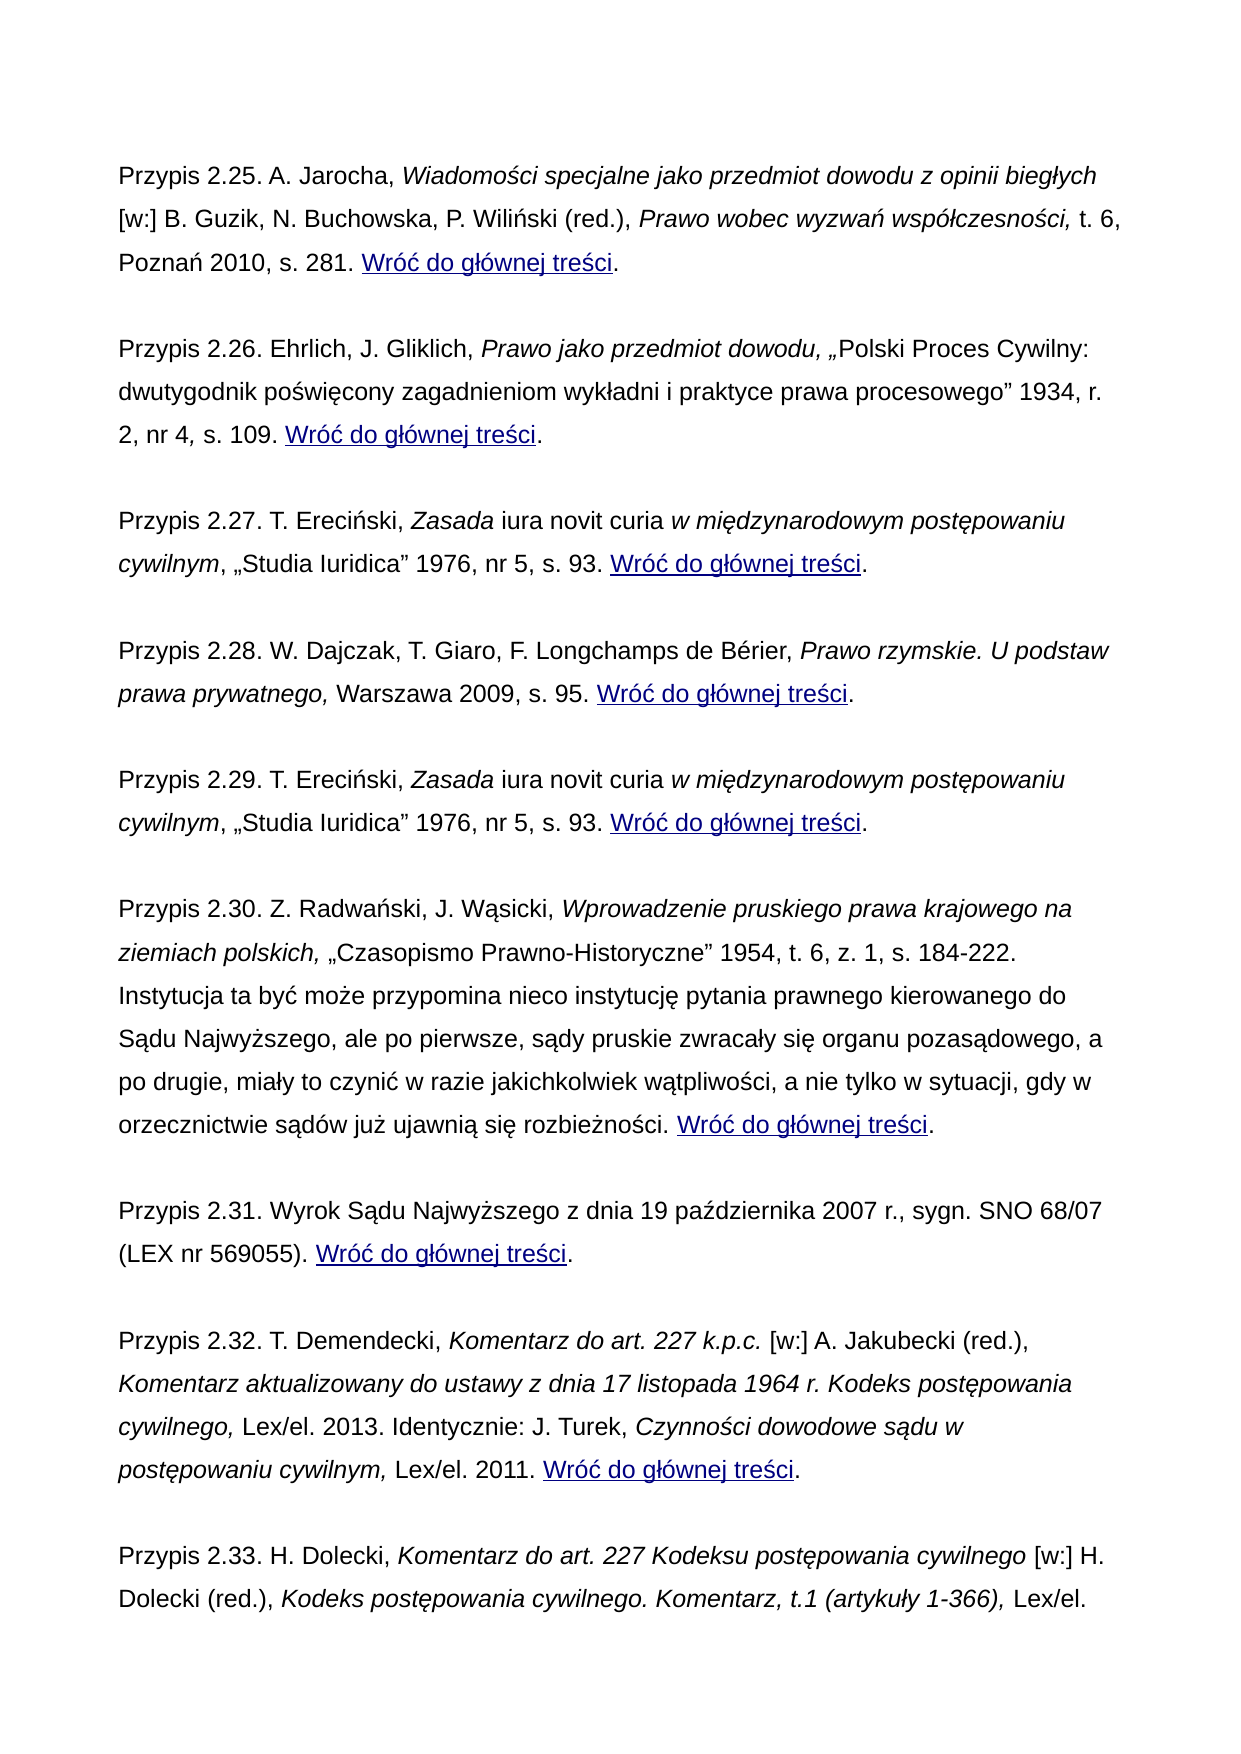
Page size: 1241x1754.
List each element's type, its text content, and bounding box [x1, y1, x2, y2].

text Przypis 2.25. A. Jarocha, Wiadomości specjalne jako przedmiot dowodu z opinii biegłych [w:] B. Guzik, N. Buchowska, P. Wiliński (red.), Prawo wobec wyzwań współczesności, t. 6, Poznań 2010, s. 281. Wróć do głównej treści. [118, 161, 1122, 276]
text Przypis 2.27. T. Ereciński, Zasada iura novit curia w międzynarodowym postępowaniu cywilnym, „Studia Iuridica” 1976, nr 5, s. 93. Wróć do głównej treści. [118, 506, 1122, 578]
text Przypis 2.31. Wyrok Sądu Najwyższego z dnia 19 października 2007 r., sygn. SNO 68/07 (LEX nr 569055). Wróć do głównej treści. [118, 1196, 1122, 1268]
text Przypis 2.32. T. Demendecki, Komentarz do art. 227 k.p.c. [w:] A. Jakubecki (red.), Komentarz aktualizowany do ustawy z dnia 17 listopada 1964 r. Kodeks postępowania cywilnego, Lex/el. 2013. Identycznie: J. Turek, Czynności dowodowe sądu w postępowaniu cywilnym, Lex/el. 2011. Wróć do głównej treści. [118, 1326, 1122, 1484]
text Przypis 2.26. Ehrlich, J. Gliklich, Prawo jako przedmiot dowodu, „Polski Proces Cywilny: dwutygodnik poświęcony zagadnieniom wykładni i praktyce prawa procesowego” 1934, r. 2, nr 4, s. 109. Wróć do głównej treści. [118, 334, 1122, 449]
text Przypis 2.29. T. Ereciński, Zasada iura novit curia w międzynarodowym postępowaniu cywilnym, „Studia Iuridica” 1976, nr 5, s. 93. Wróć do głównej treści. [118, 765, 1122, 837]
text Przypis 2.30. Z. Radwański, J. Wąsicki, Wprowadzenie pruskiego prawa krajowego na ziemiach polskich, „Czasopismo Prawno-Historyczne” 1954, t. 6, z. 1, s. 184-222. Instytucja ta być może przypomina nieco instytucję pytania prawnego kierowanego do Sądu Najwyższego, ale po pierwsze, sądy pruskie zwracały się organu pozasądowego, a po drugie, miały to czynić w razie jakichkolwiek wątpliwości, a nie tylko w sytuacji, gdy w orzecznictwie sądów już ujawnią się rozbieżności. Wróć do głównej treści. [118, 894, 1122, 1139]
text Przypis 2.28. W. Dajczak, T. Giaro, F. Longchamps de Bérier, Prawo rzymskie. U podstaw prawa prywatnego, Warszawa 2009, s. 95. Wróć do głównej treści. [118, 636, 1122, 707]
text Przypis 2.33. H. Dolecki, Komentarz do art. 227 Kodeksu postępowania cywilnego [w:] H. Dolecki (red.), Kodeks postępowania cywilnego. Komentarz, t.1 (artykuły 1-366), Lex/el. [118, 1541, 1122, 1613]
